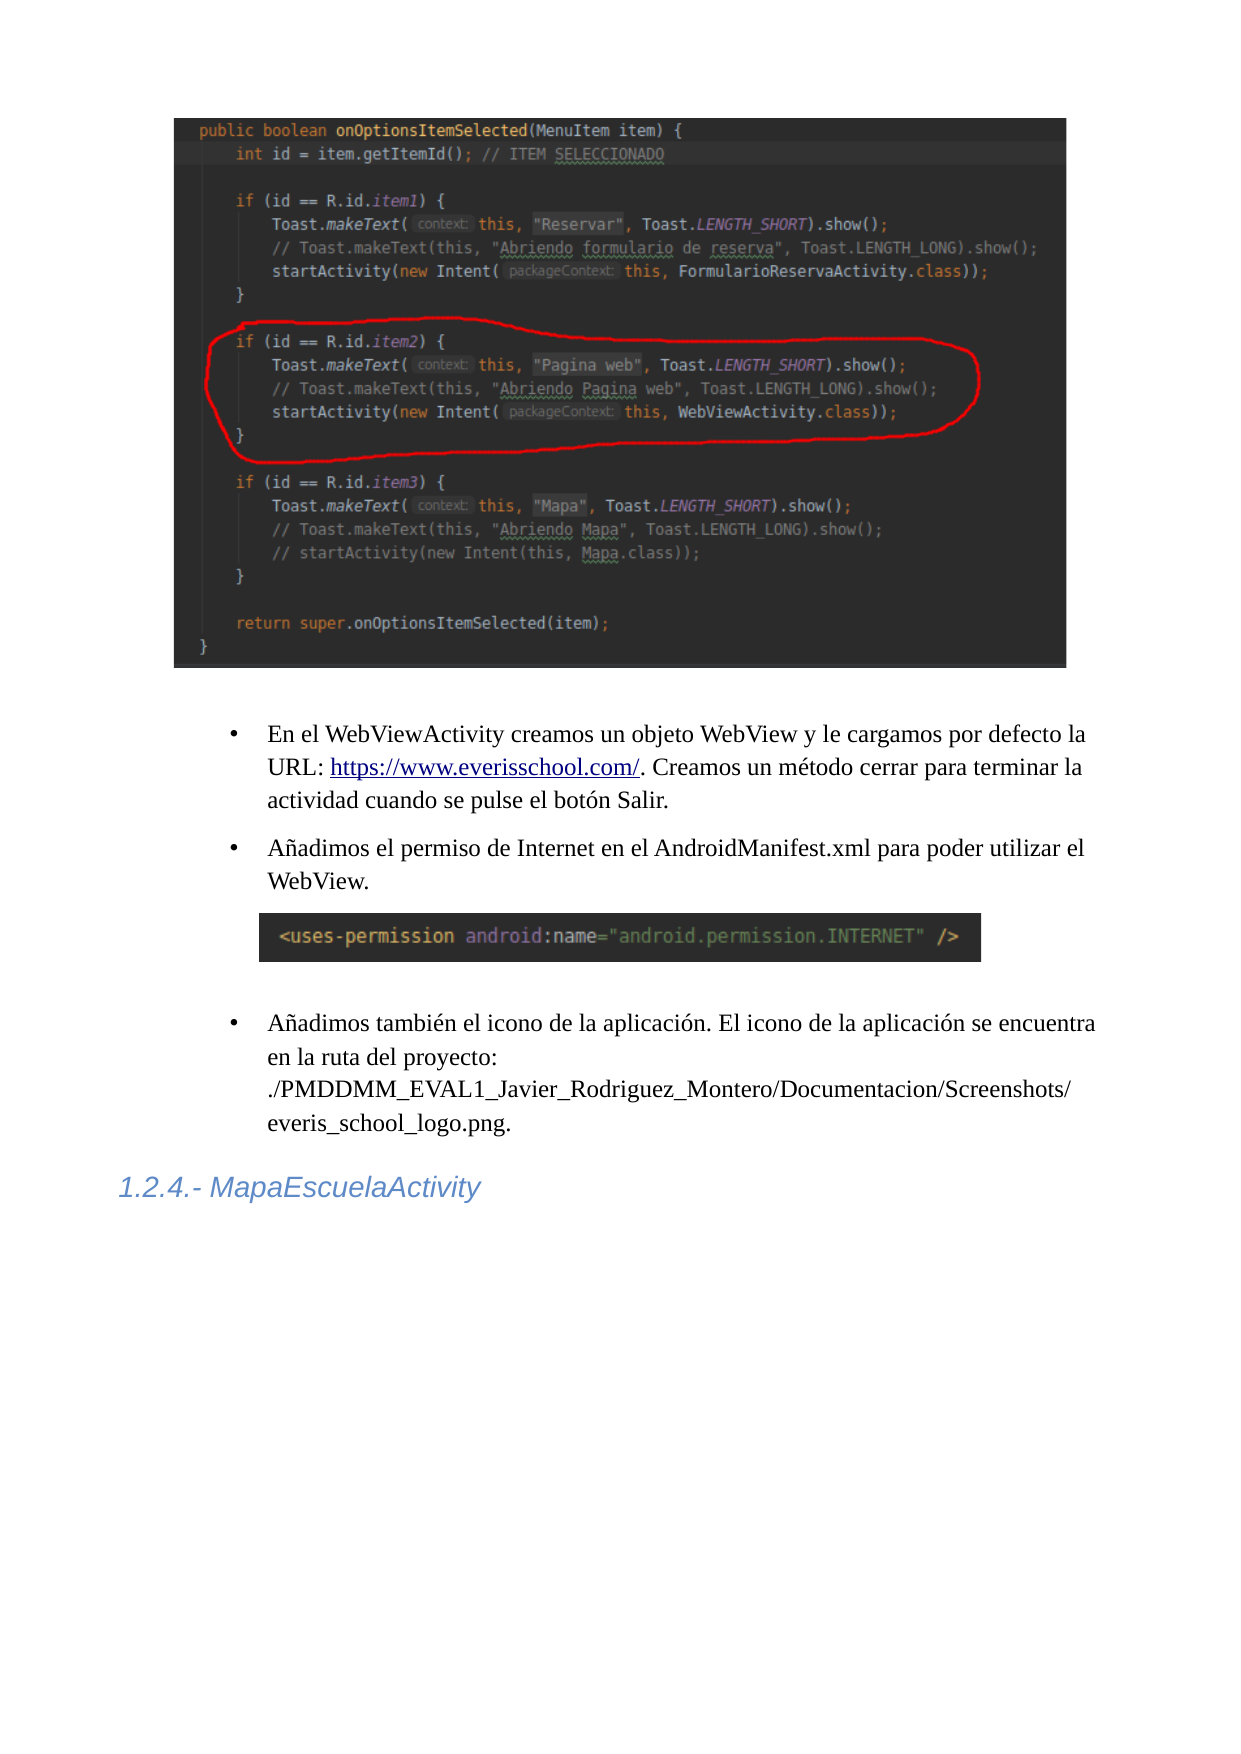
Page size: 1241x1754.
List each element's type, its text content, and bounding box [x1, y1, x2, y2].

picture [259, 913, 982, 962]
list Añadimos también el icono de la aplicación. El icono de la aplicación se encuentra en la ruta del proyecto: ./PMDDMM_EVAL1_Javier_Rodriguez_Montero/Documentacion/Screenshots/everis_school_logo.png. [229, 1008, 1122, 1136]
picture [173, 118, 1067, 668]
list En el WebViewActivity creamos un objeto WebView y le cargamos por defecto la URL: https://www.everisschool.com/. Creamos un método cerrar para terminar la actividad cuando se pulse el botón Salir. [229, 719, 1122, 814]
list Añadimos el permiso de Internet en el AndroidManifest.xml para poder utilizar el WebView. [229, 833, 1122, 894]
subtitle 1.2.4.- MapaEscuelaActivity [118, 1170, 1122, 1203]
